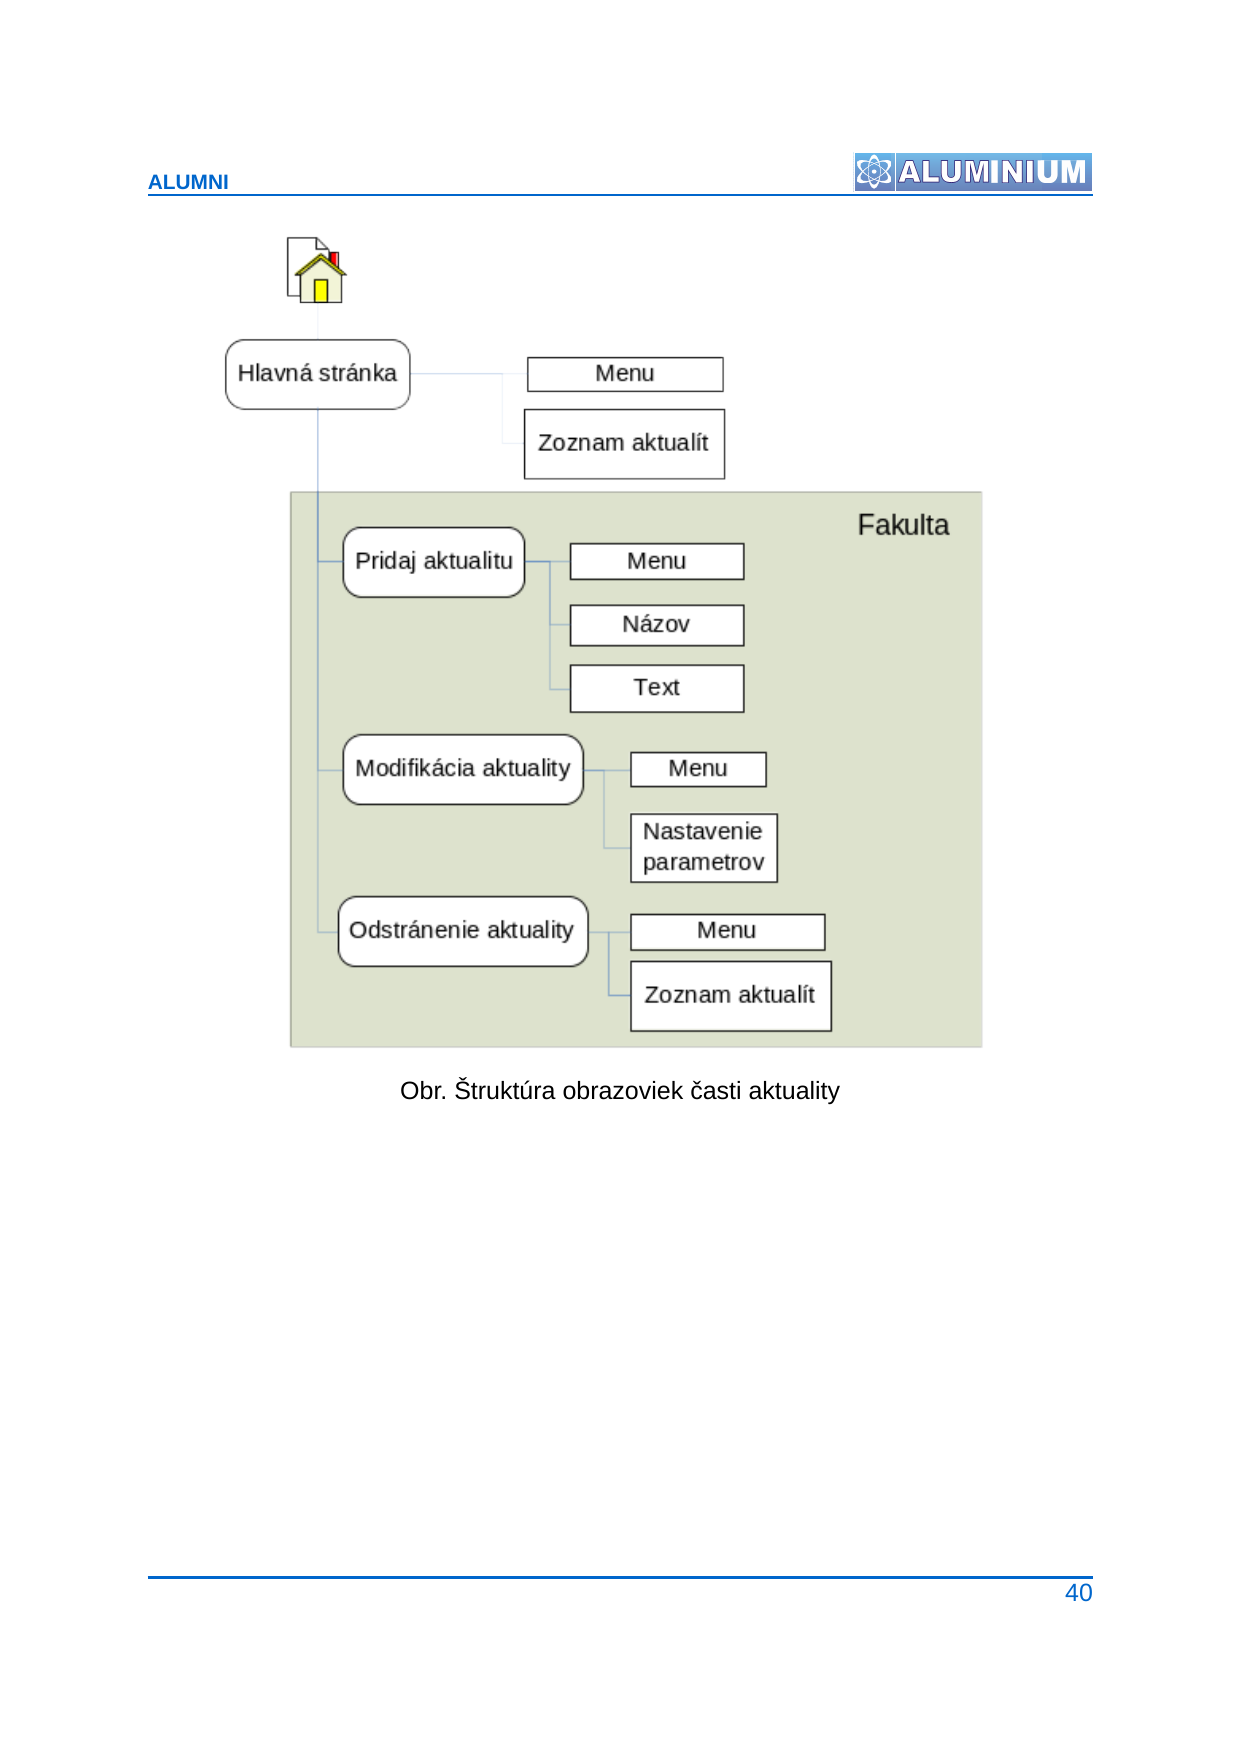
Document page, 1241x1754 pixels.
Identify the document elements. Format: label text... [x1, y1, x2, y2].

text Obr. Štruktúra obrazoviek časti aktuality [148, 1077, 1093, 1105]
